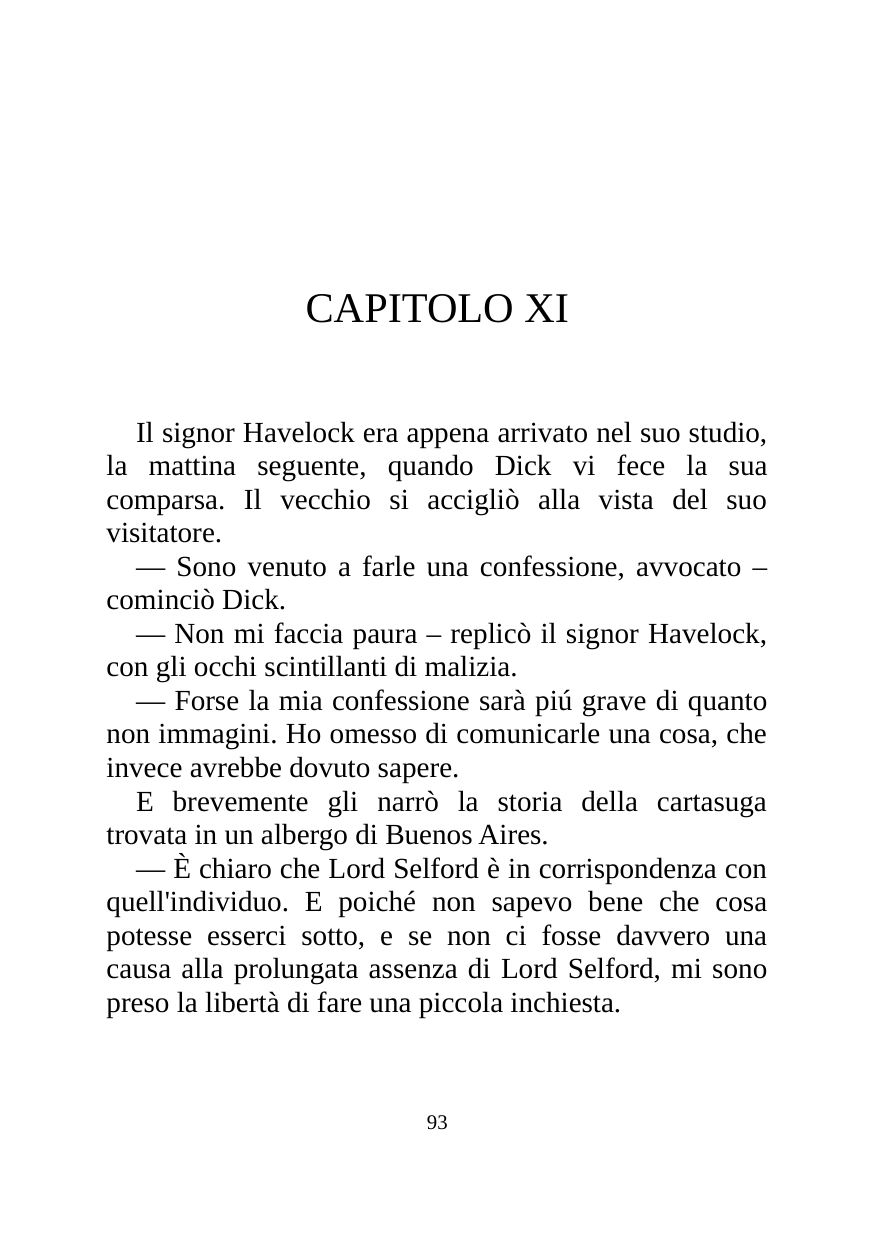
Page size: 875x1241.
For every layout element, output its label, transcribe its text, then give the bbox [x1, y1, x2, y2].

text Il signor Havelock era appena arrivato nel suo studio, la mattina seguente, quando Dick vi fece la sua comparsa. Il vecchio si accigliò alla vista del suo visitatore. [106, 415, 768, 549]
text E brevemente gli narrò la storia della cartasuga trovata in un albergo di Buenos Aires. [106, 784, 768, 851]
text — Sono venuto a farle una confessione, avvocato – cominciò Dick. [106, 549, 768, 616]
text — Non mi faccia paura – replicò il signor Havelock, con gli occhi scintillanti di malizia. [106, 616, 768, 683]
subtitle CAPITOLO XI [106, 283, 768, 332]
text — Forse la mia confessione sarà piú grave di quanto non immagini. Ho omesso di comunicarle una cosa, che invece avrebbe dovuto sapere. [106, 683, 768, 784]
text — È chiaro che Lord Selford è in corrispondenza con quell'individuo. E poiché non sapevo bene che cosa potesse esserci sotto, e se non ci fosse davvero una causa alla prolungata assenza di Lord Selford, mi sono preso la libertà di fare una piccola inchiesta. [106, 851, 768, 1018]
